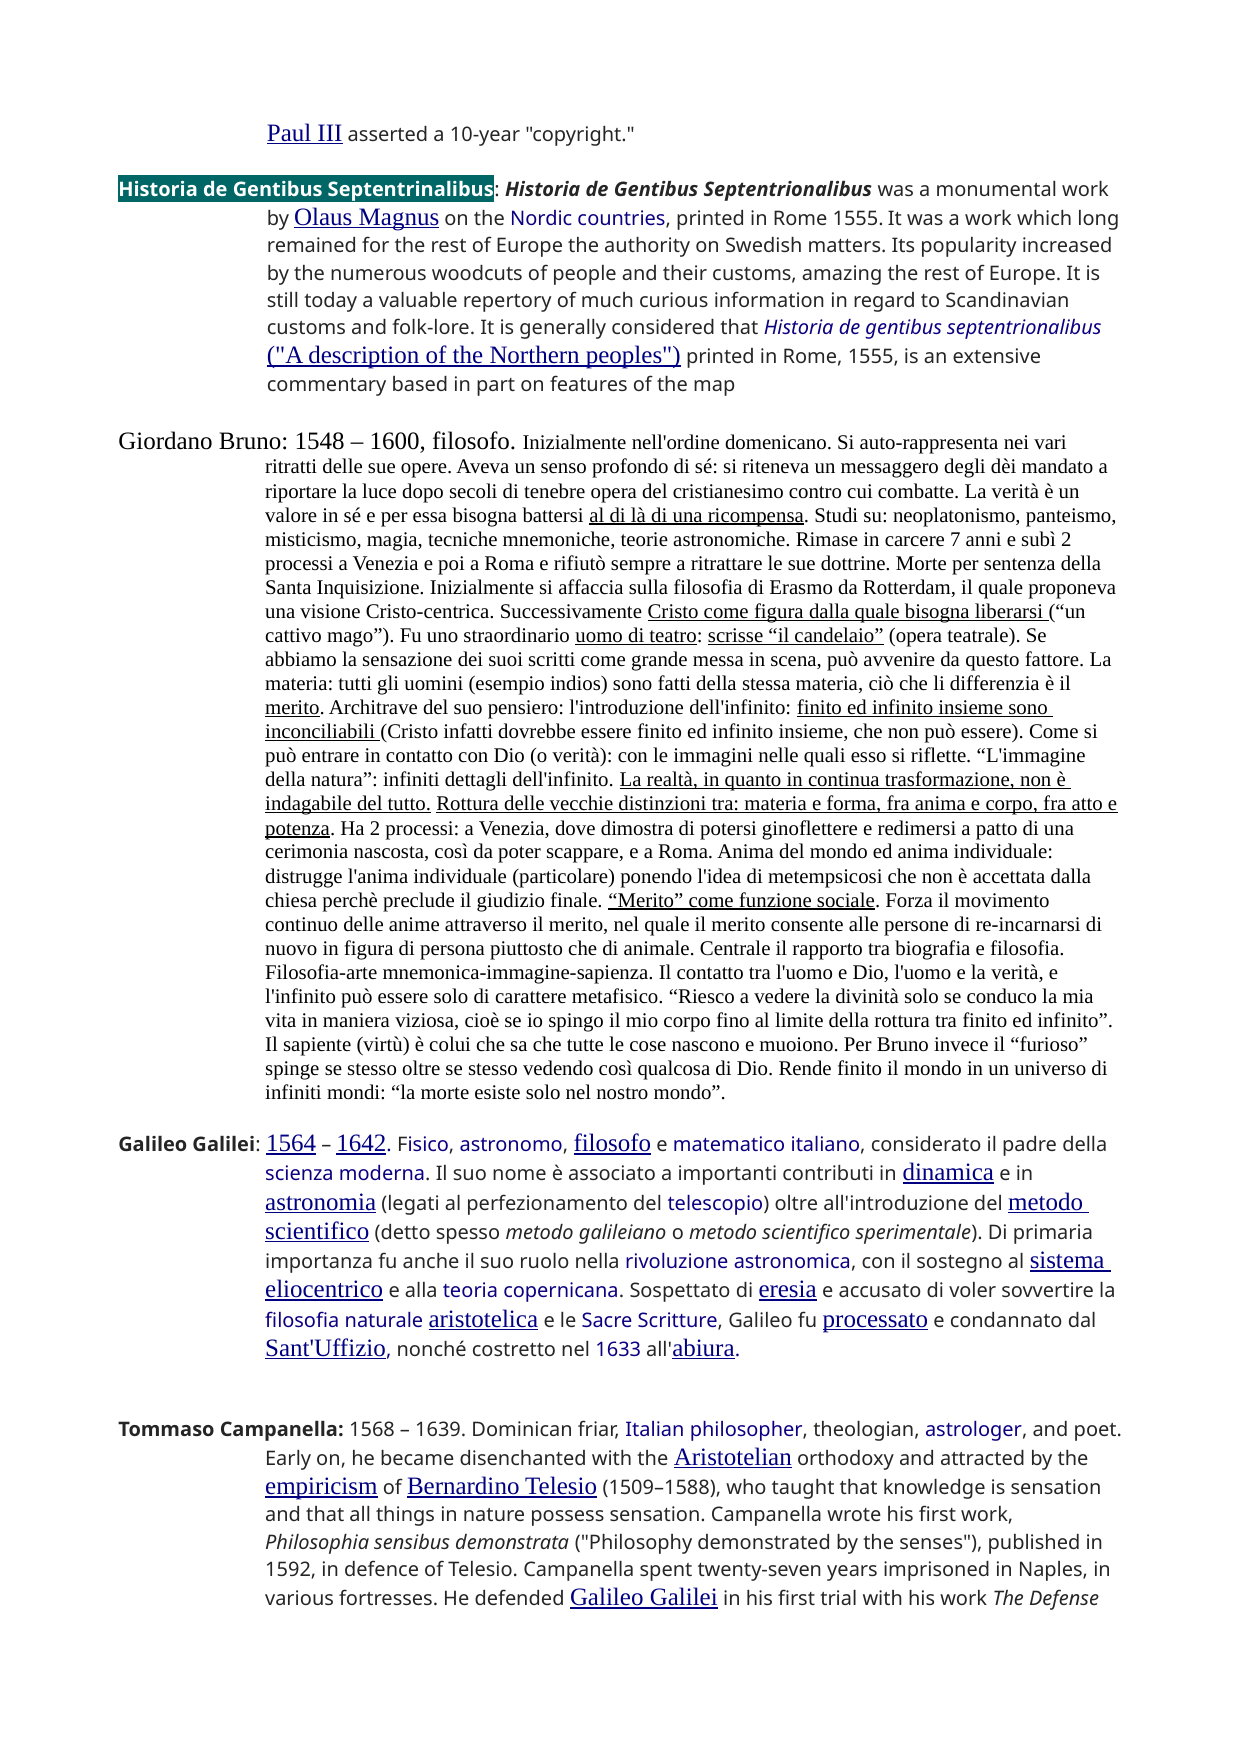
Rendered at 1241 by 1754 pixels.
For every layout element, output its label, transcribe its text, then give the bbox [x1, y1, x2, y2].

text Paul III asserted a 10-year "copyright." [118, 118, 1122, 147]
text Giordano Bruno: 1548 – 1600, filosofo. Inizialmente nell'ordine domenicano. Si auto-rappresenta nei vari ritratti delle sue opere. Aveva un senso profondo di sé: si riteneva un messaggero degli dèi mandato a riportare la luce dopo secoli di tenebre opera del cristianesimo contro cui combatte. La verità è un valore in sé e per essa bisogna battersi al di là di una ricompensa. Studi su: neoplatonismo, panteismo, misticismo, magia, tecniche mnemoniche, teorie astronomiche. Rimase in carcere 7 anni e subì 2 processi a Venezia e poi a Roma e rifiutò sempre a ritrattare le sue dottrine. Morte per sentenza della Santa Inquisizione. Inizialmente si affaccia sulla filosofia di Erasmo da Rotterdam, il quale proponeva una visione Cristo-centrica. Successivamente Cristo come figura dalla quale bisogna liberarsi (“un cattivo mago”). Fu uno straordinario uomo di teatro: scrisse “il candelaio” (opera teatrale). Se abbiamo la sensazione dei suoi scritti come grande messa in scena, può avvenire da questo fattore. La materia: tutti gli uomini (esempio indios) sono fatti della stessa materia, ciò che li differenzia è il merito. Architrave del suo pensiero: l'introduzione dell'infinito: finito ed infinito insieme sono inconciliabili (Cristo infatti dovrebbe essere finito ed infinito insieme, che non può essere). Come si può entrare in contatto con Dio (o verità): con le immagini nelle quali esso si riflette. “L'immagine della natura”: infiniti dettagli dell'infinito. La realtà, in quanto in continua trasformazione, non è indagabile del tutto. Rottura delle vecchie distinzioni tra: materia e forma, fra anima e corpo, fra atto e potenza. Ha 2 processi: a Venezia, dove dimostra di potersi ginoflettere e redimersi a patto di una cerimonia nascosta, così da poter scappare, e a Roma. Anima del mondo ed anima individuale: distrugge l'anima individuale (particolare) ponendo l'idea di metempsicosi che non è accettata dalla chiesa perchè preclude il giudizio finale. “Merito” come funzione sociale. Forza il movimento continuo delle anime attraverso il merito, nel quale il merito consente alle persone di re-incarnarsi di nuovo in figura di persona piuttosto che di animale. Centrale il rapporto tra biografia e filosofia. Filosofia-arte mnemonica-immagine-sapienza. Il contatto tra l'uomo e Dio, l'uomo e la verità, e l'infinito può essere solo di carattere metafisico. “Riesco a vedere la divinità solo se conduco la mia vita in maniera viziosa, cioè se io spingo il mio corpo fino al limite della rottura tra finito ed infinito”. Il sapiente (virtù) è colui che sa che tutte le cose nascono e muoiono. Per Bruno invece il “furioso” spinge se stesso oltre se stesso vedendo così qualcosa di Dio. Rende finito il mondo in un universo di infiniti mondi: “la morte esiste solo nel nostro mondo”. [118, 426, 1122, 1104]
text Tommaso Campanella: 1568 – 1639. Dominican friar, Italian philosopher, theologian, astrologer, and poet. Early on, he became disenchanted with the Aristotelian orthodoxy and attracted by the empiricism of Bernardino Telesio (1509–1588), who taught that knowledge is sensation and that all things in nature possess sensation. Campanella wrote his first work, Philosophia sensibus demonstrata ("Philosophy demonstrated by the senses"), published in 1592, in defence of Telesio. Campanella spent twenty-seven years imprisoned in Naples, in various fortresses. He defended Galileo Galilei in his first trial with his work The Defense [118, 1415, 1122, 1612]
text Galileo Galilei: 1564 – 1642. Fisico, astronomo, filosofo e matematico italiano, considerato il padre della scienza moderna. Il suo nome è associato a importanti contributi in dinamica e in astronomia (legati al perfezionamento del telescopio) oltre all'introduzione del metodo scientifico (detto spesso metodo galileiano o metodo scientifico sperimentale). Di primaria importanza fu anche il suo ruolo nella rivoluzione astronomica, con il sostegno al sistema eliocentrico e alla teoria copernicana. Sospettato di eresia e accusato di voler sovvertire la filosofia naturale aristotelica e le Sacre Scritture, Galileo fu processato e condannato dal Sant'Uffizio, nonché costretto nel 1633 all'abiura. [118, 1128, 1122, 1362]
text Historia de Gentibus Septentrinalibus: Historia de Gentibus Septentrionalibus was a monumental work by Olaus Magnus on the Nordic countries, printed in Rome 1555. It was a work which long remained for the rest of Europe the authority on Swedish matters. Its popularity increased by the numerous woodcuts of people and their customs, amazing the rest of Europe. It is still today a valuable repertory of much curious information in regard to Scandinavian customs and folk-lore. It is generally considered that Historia de gentibus septentrionalibus ("A description of the Northern peoples") printed in Rome, 1555, is an extensive commentary based in part on features of the map [118, 175, 1122, 397]
